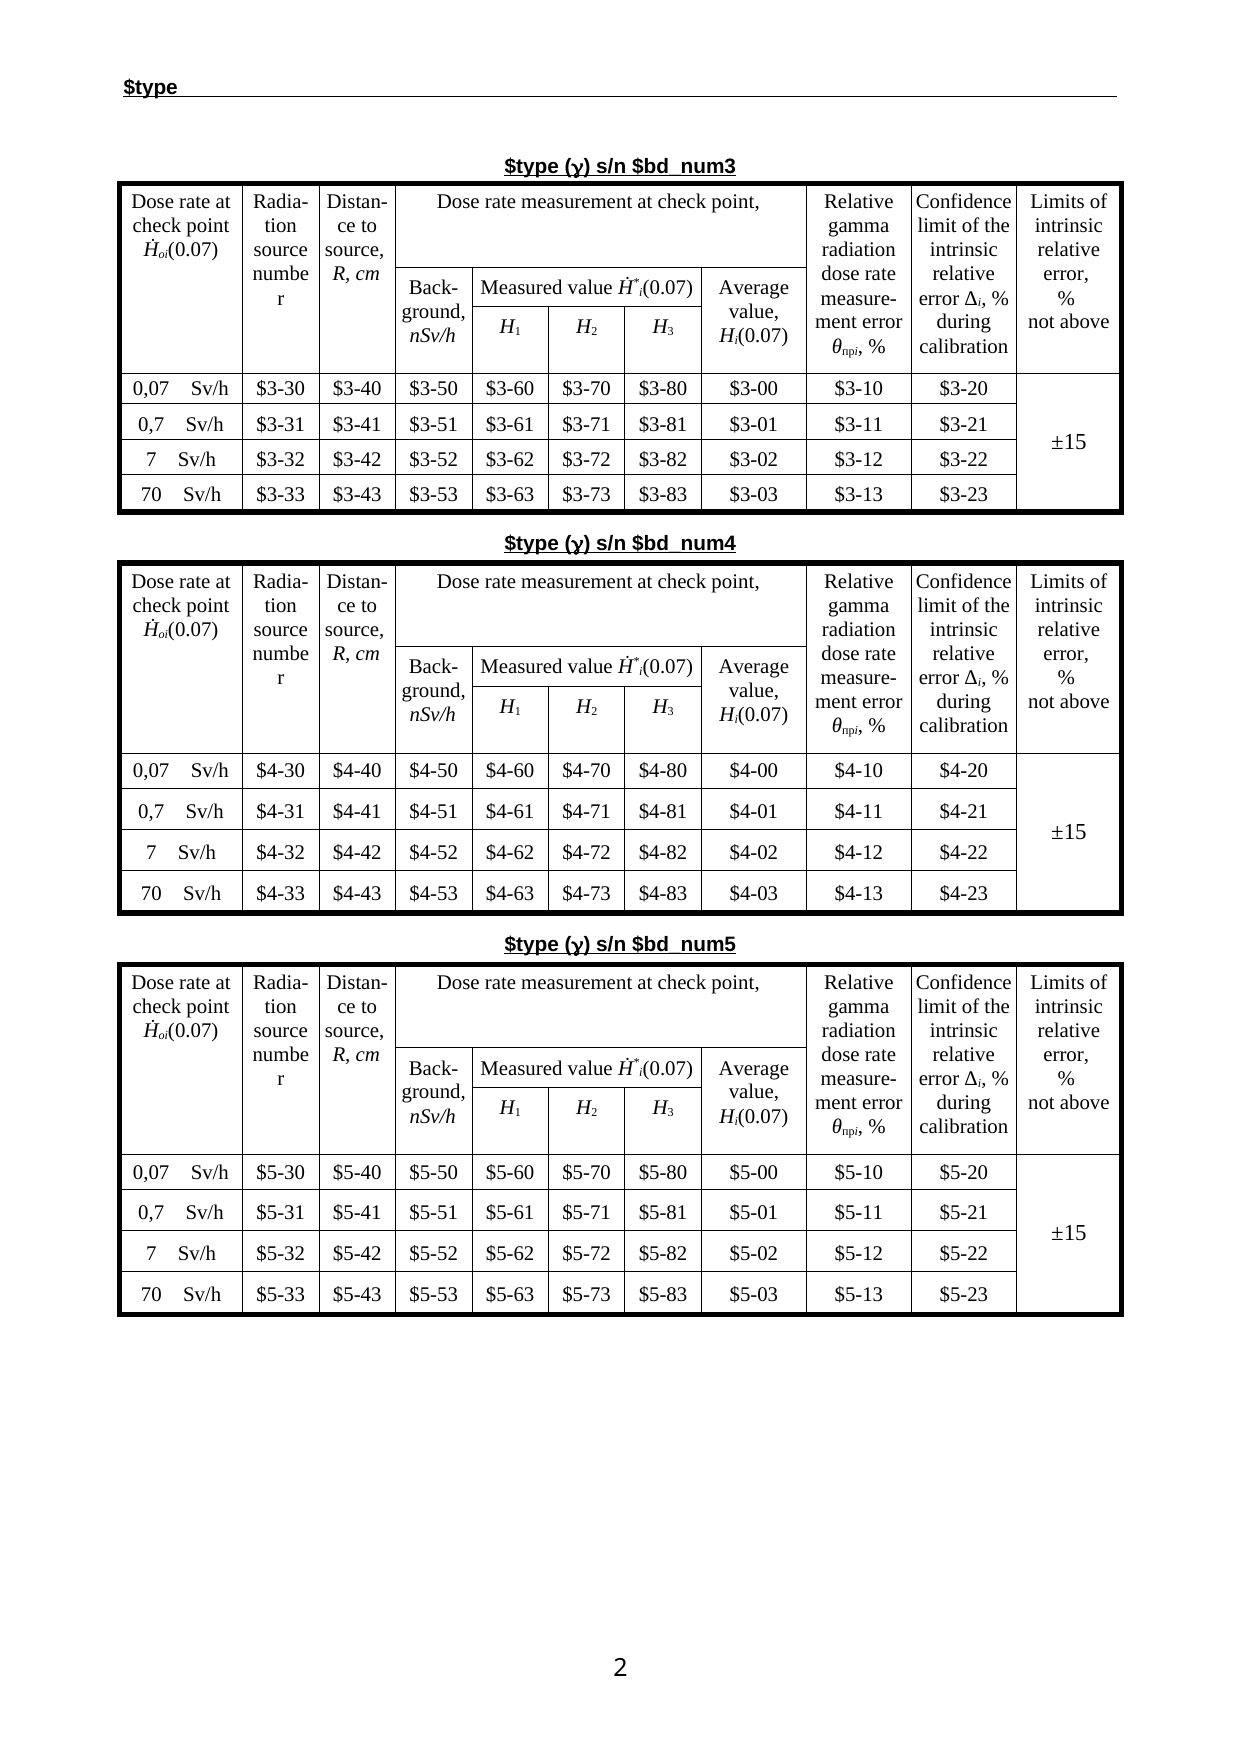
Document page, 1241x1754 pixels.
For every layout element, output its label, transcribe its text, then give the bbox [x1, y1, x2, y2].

table_cell $3-72 [549, 440, 624, 474]
table_cell $5-42 [320, 1231, 395, 1271]
table_cell $3-32 [243, 440, 319, 474]
table_cell $4-12 [807, 830, 911, 870]
table_cell $4-50 [396, 754, 472, 788]
table_cell $3-70 [549, 374, 624, 403]
table_cell $3-53 [396, 475, 472, 509]
table_cell Relative gamma radiation dose rate measure-ment error θпрi, % [807, 967, 911, 1154]
table_cell $4-82 [625, 830, 701, 870]
table_cell $4-32 [243, 830, 319, 870]
table_cell $5-60 [473, 1155, 548, 1189]
table_cell Average value, Hi(0.07) [702, 268, 806, 373]
table_cell H1 [473, 687, 548, 753]
table_cell $3-71 [549, 404, 624, 439]
table_cell $4-13 [807, 871, 911, 910]
table_cell $3-42 [320, 440, 395, 474]
table_cell $5-73 [549, 1272, 624, 1312]
table_cell 7 Sv/h [122, 830, 242, 870]
table_cell $4-42 [320, 830, 395, 870]
table_cell $4-63 [473, 871, 548, 910]
table_cell Back-ground, nSv/h [396, 1048, 472, 1154]
table_cell Measured value Ḣ*i(0.07) [473, 647, 701, 686]
table_cell $4-31 [243, 789, 319, 829]
table_cell ±15 [1017, 754, 1119, 910]
table_cell $3-11 [807, 404, 911, 439]
table_cell $3-00 [702, 374, 806, 403]
table_cell $4-60 [473, 754, 548, 788]
table_header $type () s/n $bd_num5 [119, 916, 1121, 962]
table_cell $3-21 [912, 404, 1016, 439]
table_cell $4-41 [320, 789, 395, 829]
table_cell $4-61 [473, 789, 548, 829]
table_cell $4-71 [549, 789, 624, 829]
table_cell $3-73 [549, 475, 624, 509]
table_cell $5-23 [912, 1272, 1016, 1312]
table_cell Back-ground, nSv/h [396, 647, 472, 753]
table_cell $3-50 [396, 374, 472, 403]
table_cell $3-52 [396, 440, 472, 474]
table_cell $3-12 [807, 440, 911, 474]
table_cell 70 Sv/h [122, 1272, 242, 1312]
table_cell $3-83 [625, 475, 701, 509]
table_cell $5-51 [396, 1190, 472, 1230]
table_cell Average value, Hi(0.07) [702, 1048, 806, 1154]
table_cell $4-10 [807, 754, 911, 788]
table_cell $3-40 [320, 374, 395, 403]
table_cell $3-43 [320, 475, 395, 509]
table_cell $4-43 [320, 871, 395, 910]
table_cell $5-80 [625, 1155, 701, 1189]
table_cell ±15 [1017, 1155, 1119, 1312]
table_cell 7 Sv/h [122, 1231, 242, 1271]
table_cell $3-10 [807, 374, 911, 403]
table_cell $5-61 [473, 1190, 548, 1230]
table_cell $5-21 [912, 1190, 1016, 1230]
table_cell Radia-tion source number [243, 186, 319, 373]
table_cell Measured value Ḣ*i(0.07) [473, 1048, 701, 1087]
table_cell $4-62 [473, 830, 548, 870]
table_cell $5-32 [243, 1231, 319, 1271]
table_cell 0,7 Sv/h [122, 789, 242, 829]
table_cell 0,7 Sv/h [122, 1190, 242, 1230]
table_cell H1 [473, 1088, 548, 1154]
table_cell $4-11 [807, 789, 911, 829]
table_cell Distan-ce to source, R, сm [320, 566, 395, 753]
table_cell $4-80 [625, 754, 701, 788]
table_cell $5-31 [243, 1190, 319, 1230]
table_cell $5-52 [396, 1231, 472, 1271]
table_cell Relative gamma radiation dose rate measure-ment error θпрi, % [807, 186, 911, 373]
table_cell $4-21 [912, 789, 1016, 829]
table_cell $5-50 [396, 1155, 472, 1189]
table_cell Back-ground, nSv/h [396, 268, 472, 373]
table_cell $5-43 [320, 1272, 395, 1312]
table_cell $4-23 [912, 871, 1016, 910]
table_cell Distan-ce to source, R, сm [320, 186, 395, 373]
table_cell $5-62 [473, 1231, 548, 1271]
table_cell Dose rate measurement at check point, [396, 967, 806, 1047]
table_cell $5-00 [702, 1155, 806, 1189]
table_cell $5-40 [320, 1155, 395, 1189]
table_cell Confidence limit of the intrinsic relative error Δi, % during calibration [912, 967, 1016, 1154]
table_cell $4-22 [912, 830, 1016, 870]
table_cell $3-60 [473, 374, 548, 403]
table_cell $4-02 [702, 830, 806, 870]
table_cell Dose rate at check point Ḣoi(0.07) [122, 566, 242, 753]
table_cell Dose rate at check point Ḣoi(0.07) [122, 967, 242, 1154]
table_header $type () s/n $bd_num3 [119, 135, 1121, 181]
table_cell $4-73 [549, 871, 624, 910]
table_cell H2 [549, 1088, 624, 1154]
table_cell $3-31 [243, 404, 319, 439]
table_cell 0,07 Sv/h [122, 374, 242, 403]
table_cell Limits of intrinsic relative error, % not above [1017, 967, 1119, 1154]
table_cell $5-12 [807, 1231, 911, 1271]
table_cell $5-01 [702, 1190, 806, 1230]
table_cell Confidence limit of the intrinsic relative error Δi, % during calibration [912, 186, 1016, 373]
table_cell 0,7 Sv/h [122, 404, 242, 439]
table_cell $4-51 [396, 789, 472, 829]
table_cell $5-10 [807, 1155, 911, 1189]
table_cell 0,07 Sv/h [122, 1155, 242, 1189]
table_cell $4-00 [702, 754, 806, 788]
table_cell $5-22 [912, 1231, 1016, 1271]
table_cell $5-63 [473, 1272, 548, 1312]
table_cell H2 [549, 687, 624, 753]
table_cell Confidence limit of the intrinsic relative error Δi, % during calibration [912, 566, 1016, 753]
table_cell Distan-ce to source, R, сm [320, 967, 395, 1154]
table_cell $3-61 [473, 404, 548, 439]
table_cell $5-82 [625, 1231, 701, 1271]
table_cell $4-81 [625, 789, 701, 829]
table_cell $3-02 [702, 440, 806, 474]
table_cell Measured value Ḣ*i(0.07) [473, 268, 701, 306]
table_cell $5-11 [807, 1190, 911, 1230]
table_cell H3 [625, 1088, 701, 1154]
table_cell $4-40 [320, 754, 395, 788]
table_cell $3-80 [625, 374, 701, 403]
table_cell 70 Sv/h [122, 475, 242, 509]
table_cell $5-41 [320, 1190, 395, 1230]
table_cell $5-83 [625, 1272, 701, 1312]
table_cell $4-20 [912, 754, 1016, 788]
table_cell Dose rate measurement at check point, [396, 566, 806, 646]
table_cell $4-72 [549, 830, 624, 870]
table_cell Radia-tion source number [243, 566, 319, 753]
table_cell $3-51 [396, 404, 472, 439]
table_cell Dose rate measurement at check point, [396, 186, 806, 267]
table_cell $5-13 [807, 1272, 911, 1312]
table_cell H3 [625, 687, 701, 753]
table_cell H1 [473, 307, 548, 373]
table_cell $3-41 [320, 404, 395, 439]
table_cell $5-71 [549, 1190, 624, 1230]
table_cell $5-02 [702, 1231, 806, 1271]
table_cell $5-30 [243, 1155, 319, 1189]
table_cell $3-82 [625, 440, 701, 474]
table_header $type () s/n $bd_num4 [119, 515, 1121, 560]
table_cell $5-03 [702, 1272, 806, 1312]
table_cell ±15 [1017, 374, 1119, 509]
table_cell H2 [549, 307, 624, 373]
table_cell $4-03 [702, 871, 806, 910]
table_cell Relative gamma radiation dose rate measure-ment error θпрi, % [807, 566, 911, 753]
table_cell $5-33 [243, 1272, 319, 1312]
table_cell $4-70 [549, 754, 624, 788]
table_cell $3-22 [912, 440, 1016, 474]
table_cell $3-20 [912, 374, 1016, 403]
table_cell $3-63 [473, 475, 548, 509]
table_cell Radia-tion source number [243, 967, 319, 1154]
table_cell $4-33 [243, 871, 319, 910]
table_cell $4-53 [396, 871, 472, 910]
table_cell $5-72 [549, 1231, 624, 1271]
table_cell 7 Sv/h [122, 440, 242, 474]
table_cell Limits of intrinsic relative error, % not above [1017, 186, 1119, 373]
table_cell H3 [625, 307, 701, 373]
table_cell Dose rate at check point Ḣoi(0.07) [122, 186, 242, 373]
table_cell $5-70 [549, 1155, 624, 1189]
table_cell $5-81 [625, 1190, 701, 1230]
table_cell $4-30 [243, 754, 319, 788]
table_cell $4-01 [702, 789, 806, 829]
table_cell $5-53 [396, 1272, 472, 1312]
table_cell $3-23 [912, 475, 1016, 509]
table_cell $3-62 [473, 440, 548, 474]
table_cell $3-33 [243, 475, 319, 509]
table_cell Average value, Hi(0.07) [702, 647, 806, 753]
table_cell $3-13 [807, 475, 911, 509]
table_cell 70 Sv/h [122, 871, 242, 910]
table_cell Limits of intrinsic relative error, % not above [1017, 566, 1119, 753]
table_cell $3-01 [702, 404, 806, 439]
table_cell $4-83 [625, 871, 701, 910]
table_cell $3-03 [702, 475, 806, 509]
table_cell $4-52 [396, 830, 472, 870]
table_cell $3-30 [243, 374, 319, 403]
table_cell $3-81 [625, 404, 701, 439]
table_cell 0,07 Sv/h [122, 754, 242, 788]
table_cell $5-20 [912, 1155, 1016, 1189]
